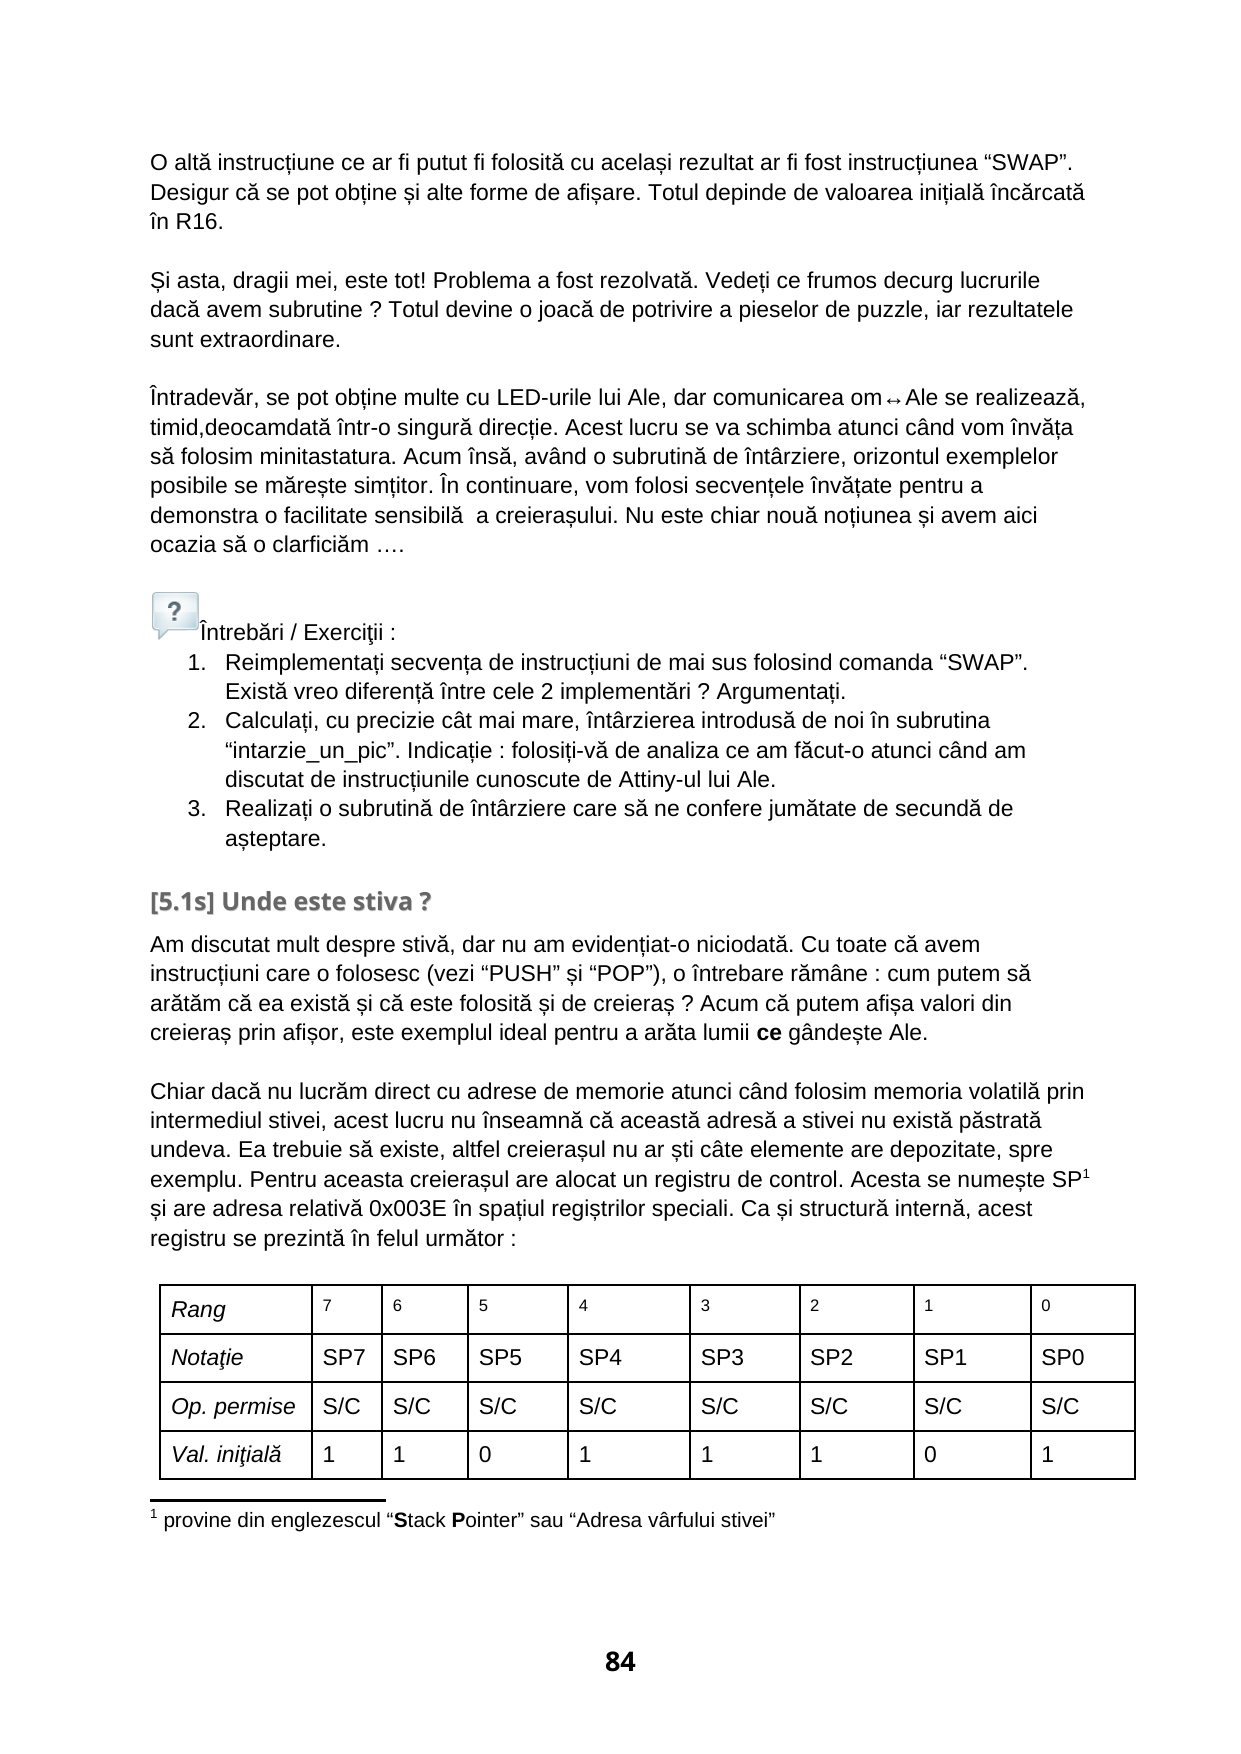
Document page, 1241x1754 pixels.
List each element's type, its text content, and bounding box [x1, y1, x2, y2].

table_header 0 [1032, 1286, 1134, 1333]
table_cell S/C [569, 1383, 689, 1430]
table_header 7 [313, 1286, 381, 1333]
table_cell SP6 [383, 1335, 467, 1381]
text Am discutat mult despre stivă, dar nu am evidențiat-o niciodată. Cu toate că avem instrucțiuni care o folosesc (vezi “PUSH” și “POP”), o întrebare rămâne : cum putem să arătăm că ea există și că este folosită și de creieraș ? Acum că putem afișa valori din creieraș prin afișor, este exemplul ideal pentru a arăta lumii ce gândește Ale. [150, 932, 1091, 1045]
table_cell 0 [915, 1432, 1030, 1478]
text O altă instrucțiune ce ar fi putut fi folosită cu același rezultat ar fi fost instrucțiunea “SWAP”. [150, 150, 1091, 176]
text Întrebări / Exerciţii : [150, 616, 1091, 646]
table_cell S/C [691, 1383, 799, 1430]
text Desigur că se pot obține și alte forme de afișare. Totul depinde de valoarea inițială încărcată în R16. [150, 179, 1091, 234]
list Calculați, cu precizie cât mai mare, întârzierea introdusă de noi în subrutina “intarzie_un_pic”. Indicație : folosiți-vă de analiza ce am făcut-o atunci când am discutat de instrucțiunile cunoscute de Attiny-ul lui Ale. [187, 708, 1091, 792]
table_header 4 [569, 1286, 689, 1333]
text provine din englezescul “Stack Pointer” sau “Adresa vârfului stivei” [150, 1507, 1091, 1532]
text Întradevăr, se pot obține multe cu LED-urile lui Ale, dar comunicarea om↔Ale se realizează, timid,deocamdată într-o singură direcție. Acest lucru se va schimba atunci când vom învăța să folosim minitastatura. Acum însă, având o subrutină de întârziere, orizontul exemplelor posibile se mărește simțitor. În continuare, vom folosi secvențele învățate pentru a demonstra o facilitate sensibilă a creierașului. Nu este chiar nouă noțiunea și avem aici ocazia să o clarficiăm …. [150, 385, 1091, 557]
table_cell SP3 [691, 1335, 799, 1381]
table_cell 1 [569, 1432, 689, 1478]
table_header 3 [691, 1286, 799, 1333]
table_cell 1 [1032, 1432, 1134, 1478]
table_cell SP7 [313, 1335, 381, 1381]
table_cell S/C [1032, 1383, 1134, 1430]
table_cell SP1 [915, 1335, 1030, 1381]
subtitle [5.1s] Unde este stiva ? [150, 884, 1091, 918]
table_cell SP4 [569, 1335, 689, 1381]
list Reimplementați secvența de instrucțiuni de mai sus folosind comanda “SWAP”. Există vreo diferență între cele 2 implementări ? Argumentați. [187, 649, 1091, 704]
table_cell 1 [383, 1432, 467, 1478]
table_cell SP5 [469, 1335, 567, 1381]
table_cell SP2 [801, 1335, 913, 1381]
table_cell S/C [801, 1383, 913, 1430]
table_header 1 [915, 1286, 1030, 1333]
table_cell Val. iniţială [161, 1432, 311, 1478]
table_header 6 [383, 1286, 467, 1333]
table_cell SP0 [1032, 1335, 1134, 1381]
table_cell Op. permise [161, 1383, 311, 1430]
table_cell S/C [383, 1383, 467, 1430]
table_header 2 [801, 1286, 913, 1333]
table_cell S/C [469, 1383, 567, 1430]
text Chiar dacă nu lucrăm direct cu adrese de memorie atunci când folosim memoria volatilă prin intermediul stivei, acest lucru nu înseamnă că această adresă a stivei nu există păstrată undeva. Ea trebuie să existe, altfel creierașul nu ar ști câte elemente are depozitate, spre exemplu. Pentru aceasta creierașul are alocat un registru de control. Acesta se numește SP și are adresa relativă 0x003E în spațiul regiștrilor speciali. Ca și structură internă, acest registru se prezintă în felul următor : [150, 1078, 1091, 1251]
table_header 5 [469, 1286, 567, 1333]
table_cell S/C [313, 1383, 381, 1430]
table_header Rang [161, 1286, 311, 1333]
text Și asta, dragii mei, este tot! Problema a fost rezolvată. Vedeți ce frumos decurg lucrurile dacă avem subrutine ? Totul devine o joacă de potrivire a pieselor de puzzle, iar rezultatele sunt extraordinare. [150, 267, 1091, 352]
table_cell 1 [313, 1432, 381, 1478]
table_cell Notaţie [161, 1335, 311, 1381]
table_cell 0 [469, 1432, 567, 1478]
table_cell 1 [801, 1432, 913, 1478]
table_cell 1 [691, 1432, 799, 1478]
list Realizați o subrutină de întârziere care să ne confere jumătate de secundă de așteptare. [187, 796, 1091, 851]
table_cell S/C [915, 1383, 1030, 1430]
picture [150, 590, 200, 641]
